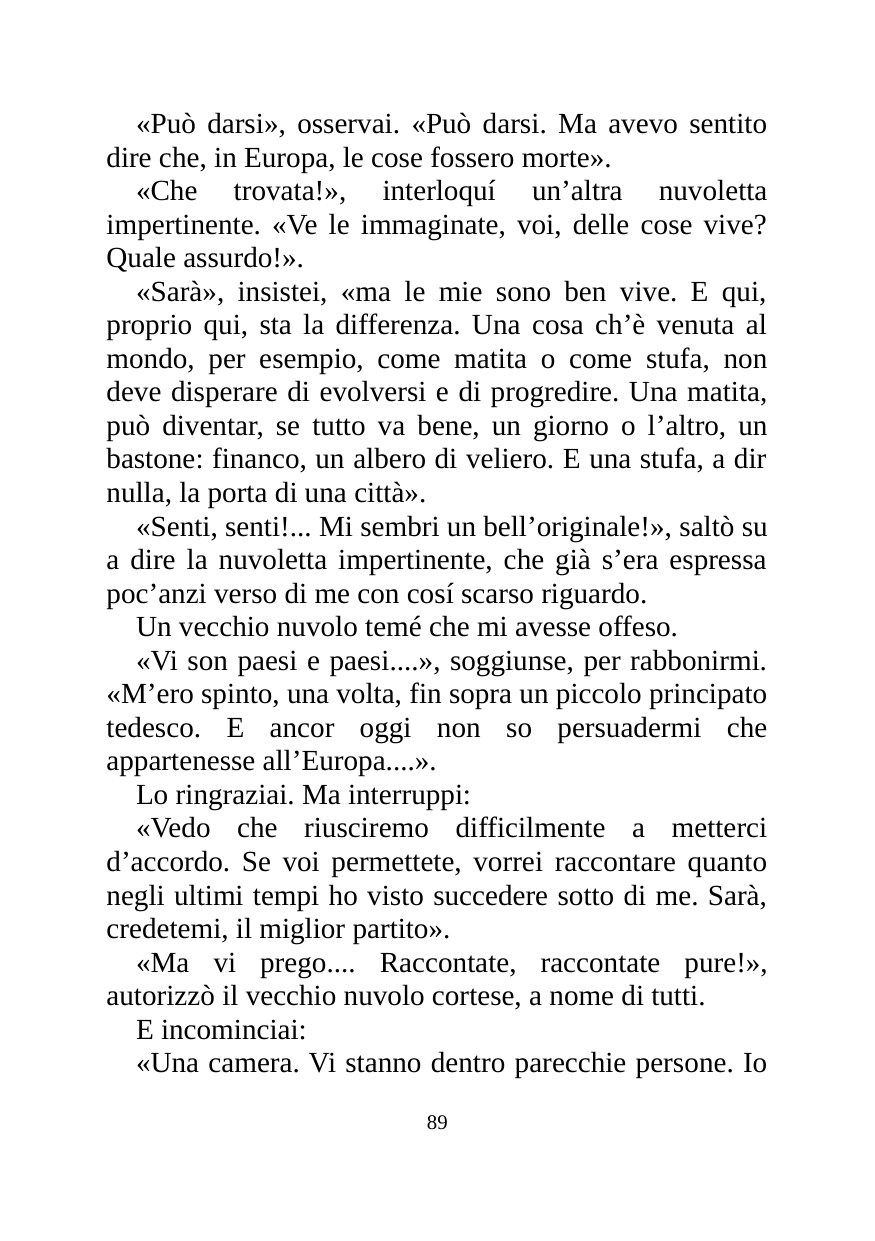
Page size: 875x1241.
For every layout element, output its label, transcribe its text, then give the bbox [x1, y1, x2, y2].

text «Ma vi prego.... Raccontate, raccontate pure!», autorizzò il vecchio nuvolo cortese, a nome di tutti. [106, 945, 768, 1012]
text «Vedo che riusciremo difficilmente a metterci d’accordo. Se voi permettete, vorrei raccontare quanto negli ultimi tempi ho visto succedere sotto di me. Sarà, credetemi, il miglior partito». [106, 811, 768, 945]
text E incominciai: [106, 1012, 768, 1045]
text «Che trovata!», interloquí un’altra nuvoletta impertinente. «Ve le immaginate, voi, delle cose vive? Quale assurdo!». [106, 173, 768, 274]
text «Può darsi», osservai. «Può darsi. Ma avevo sentito dire che, in Europa, le cose fossero morte». [106, 106, 768, 173]
text «Senti, senti!... Mi sembri un bell’originale!», saltò su a dire la nuvoletta impertinente, che già s’era espressa poc’anzi verso di me con cosí scarso riguardo. [106, 509, 768, 609]
text «Vi son paesi e paesi....», soggiunse, per rabbonirmi. «M’ero spinto, una volta, fin sopra un piccolo principato tedesco. E ancor oggi non so persuadermi che appartenesse all’Europa....». [106, 643, 768, 777]
text «Una camera. Vi stanno dentro parecchie persone. Io [106, 1045, 768, 1079]
text Un vecchio nuvolo temé che mi avesse offeso. [106, 609, 768, 643]
text «Sarà», insistei, «ma le mie sono ben vive. E qui, proprio qui, sta la differenza. Una cosa ch’è venuta al mondo, per esempio, come matita o come stufa, non deve disperare di evolversi e di progredire. Una matita, può diventar, se tutto va bene, un giorno o l’altro, un bastone: financo, un albero di veliero. E una stufa, a dir nulla, la porta di una città». [106, 274, 768, 509]
text Lo ringraziai. Ma interruppi: [106, 777, 768, 811]
